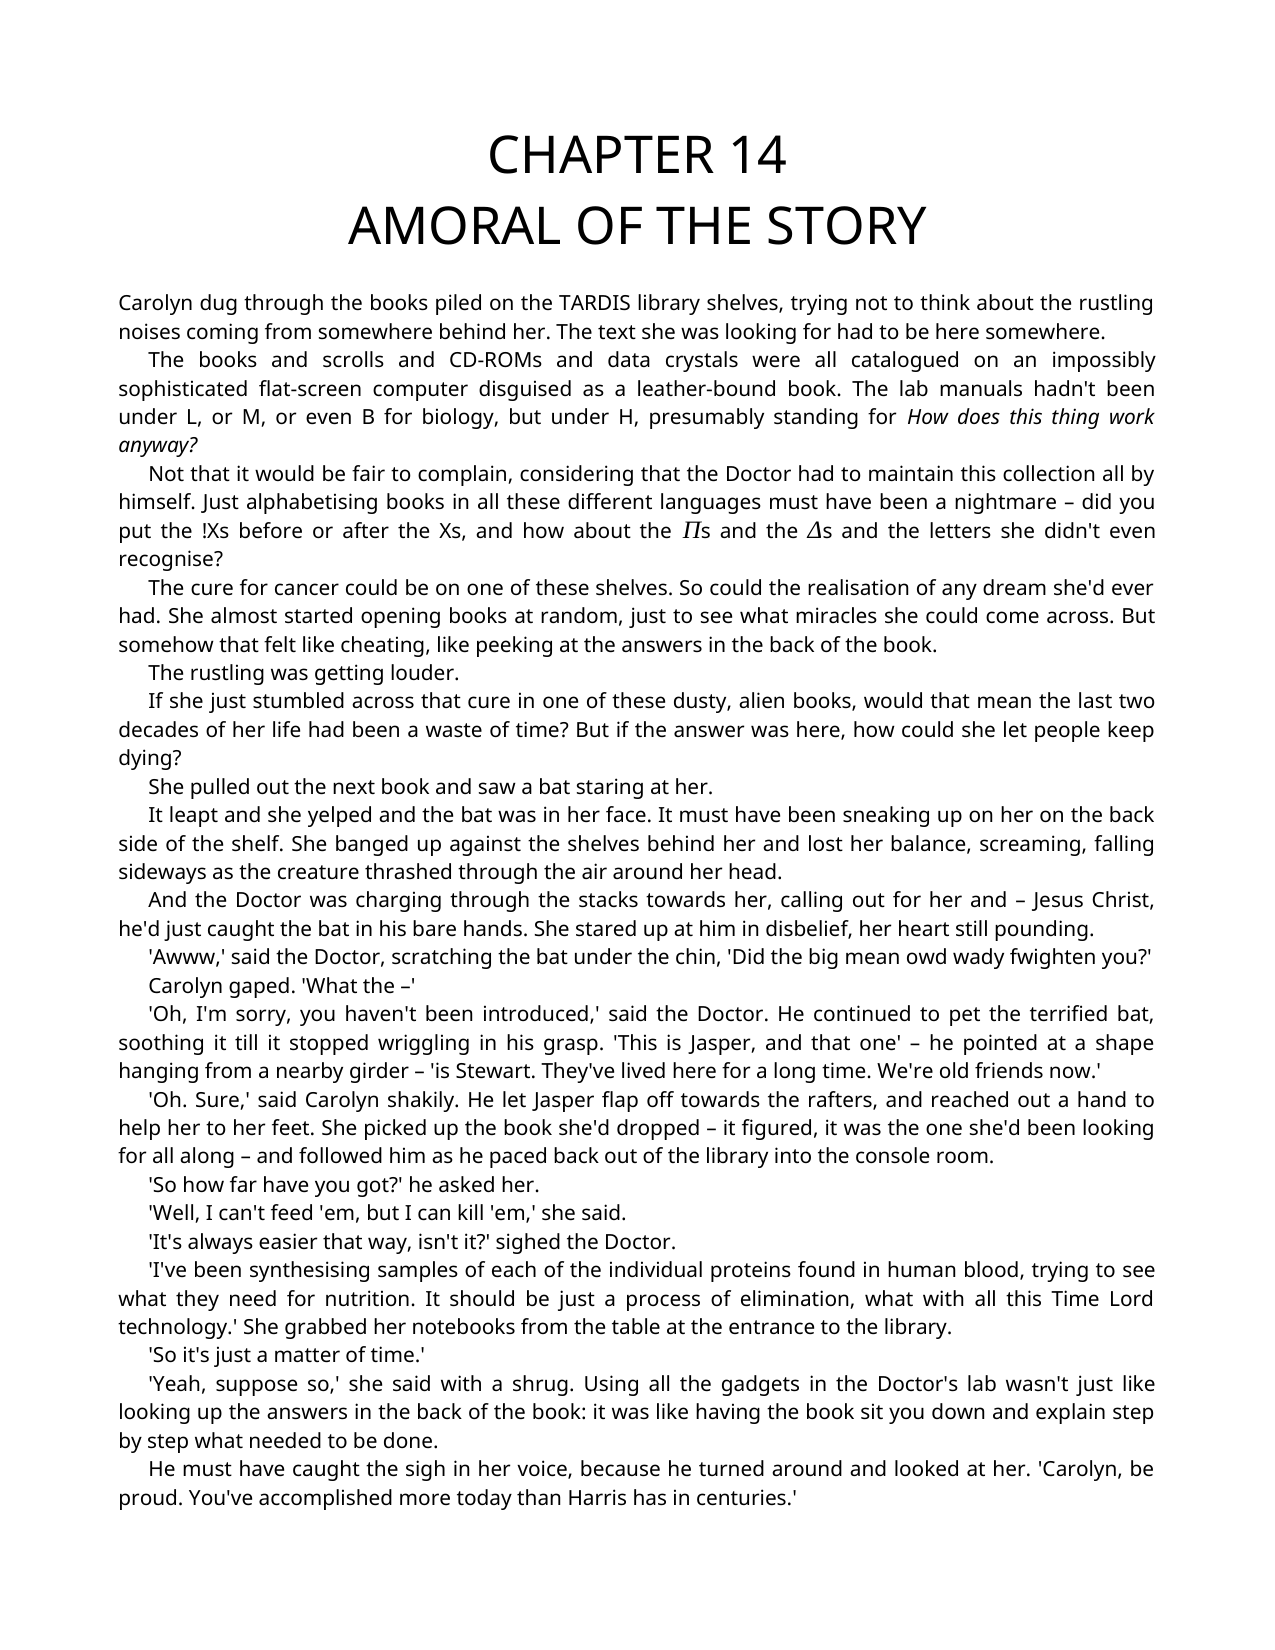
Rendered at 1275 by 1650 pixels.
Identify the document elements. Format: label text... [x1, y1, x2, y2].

text Carolyn gaped. 'What the –' [118, 971, 1157, 999]
text Carolyn dug through the books piled on the TARDIS library shelves, trying not to think about the rustling noises coming from somewhere behind her. The text she was looking for had to be here somewhere. [118, 288, 1157, 345]
text 'Yeah, suppose so,' she said with a shrug. Using all the gadgets in the Doctor's lab wasn't just like looking up the answers in the back of the book: it was like having the book sit you down and explain step by step what needed to be done. [118, 1369, 1157, 1454]
text It leapt and she yelped and the bat was in her face. It must have been sneaking up on her on the back side of the shelf. She banged up against the shelves behind her and lost her balance, screaming, falling sideways as the creature thrashed through the air around her head. [118, 800, 1157, 886]
text 'Oh, I'm sorry, you haven't been introduced,' said the Doctor. He continued to pet the terrified bat, soothing it till it stopped wriggling in his grasp. 'This is Jasper, and that one' – he pointed at a shape hanging from a nearby girder – 'is Stewart. They've lived here for a long time. We're old friends now.' [118, 999, 1157, 1085]
text 'Well, I can't feed 'em, but I can kill 'em,' she said. [118, 1198, 1157, 1227]
text 'Awww,' said the Doctor, scratching the bat under the chin, 'Did the big mean owd wady fwighten you?' [118, 942, 1157, 971]
text She pulled out the next book and saw a bat staring at her. [118, 772, 1157, 800]
text 'It's always easier that way, isn't it?' sighed the Doctor. [118, 1227, 1157, 1255]
text 'So how far have you got?' he asked her. [118, 1170, 1157, 1198]
text The cure for cancer could be on one of these shelves. So could the realisation of any dream she'd ever had. She almost started opening books at random, just to see what miracles she could come across. But somehow that felt like cheating, like peeking at the answers in the back of the book. [118, 573, 1157, 658]
text The books and scrolls and CD-ROMs and data crystals were all catalogued on an impossibly sophisticated flat-screen computer disguised as a leather-bound book. The lab manuals hadn't been under L, or M, or even B for biology, but under H, presumably standing for How does this thing work anyway? [118, 345, 1157, 459]
text The rustling was getting louder. [118, 658, 1157, 687]
text And the Doctor was charging through the stacks towards her, calling out for her and – Jesus Christ, he'd just caught the bat in his bare hands. She stared up at him in disbelief, her heart still pounding. [118, 886, 1157, 942]
text Not that it would be fair to complain, considering that the Doctor had to maintain this collection all by himself. Just alphabetising books in all these different languages must have been a nightmare – did you put the !Xs before or after the Xs, and how about the Πs and the Δs and the letters she didn't even recognise? [118, 459, 1157, 573]
title CHAPTER 14 AMORAL OF THE STORY [118, 118, 1157, 260]
text 'I've been synthesising samples of each of the individual proteins found in human blood, trying to see what they need for nutrition. It should be just a process of elimination, what with all this Time Lord technology.' She grabbed her notebooks from the table at the entrance to the library. [118, 1255, 1157, 1341]
text 'So it's just a matter of time.' [118, 1341, 1157, 1369]
text 'Oh. Sure,' said Carolyn shakily. He let Jasper flap off towards the rafters, and reached out a hand to help her to her feet. She picked up the book she'd dropped – it figured, it was the one she'd been looking for all along – and followed him as he paced back out of the library into the console room. [118, 1085, 1157, 1170]
text If she just stumbled across that cure in one of these dusty, alien books, would that mean the last two decades of her life had been a waste of time? But if the answer was here, how could she let people keep dying? [118, 687, 1157, 772]
text He must have caught the sigh in her voice, because he turned around and looked at her. 'Carolyn, be proud. You've accomplished more today than Harris has in centuries.' [118, 1454, 1157, 1511]
